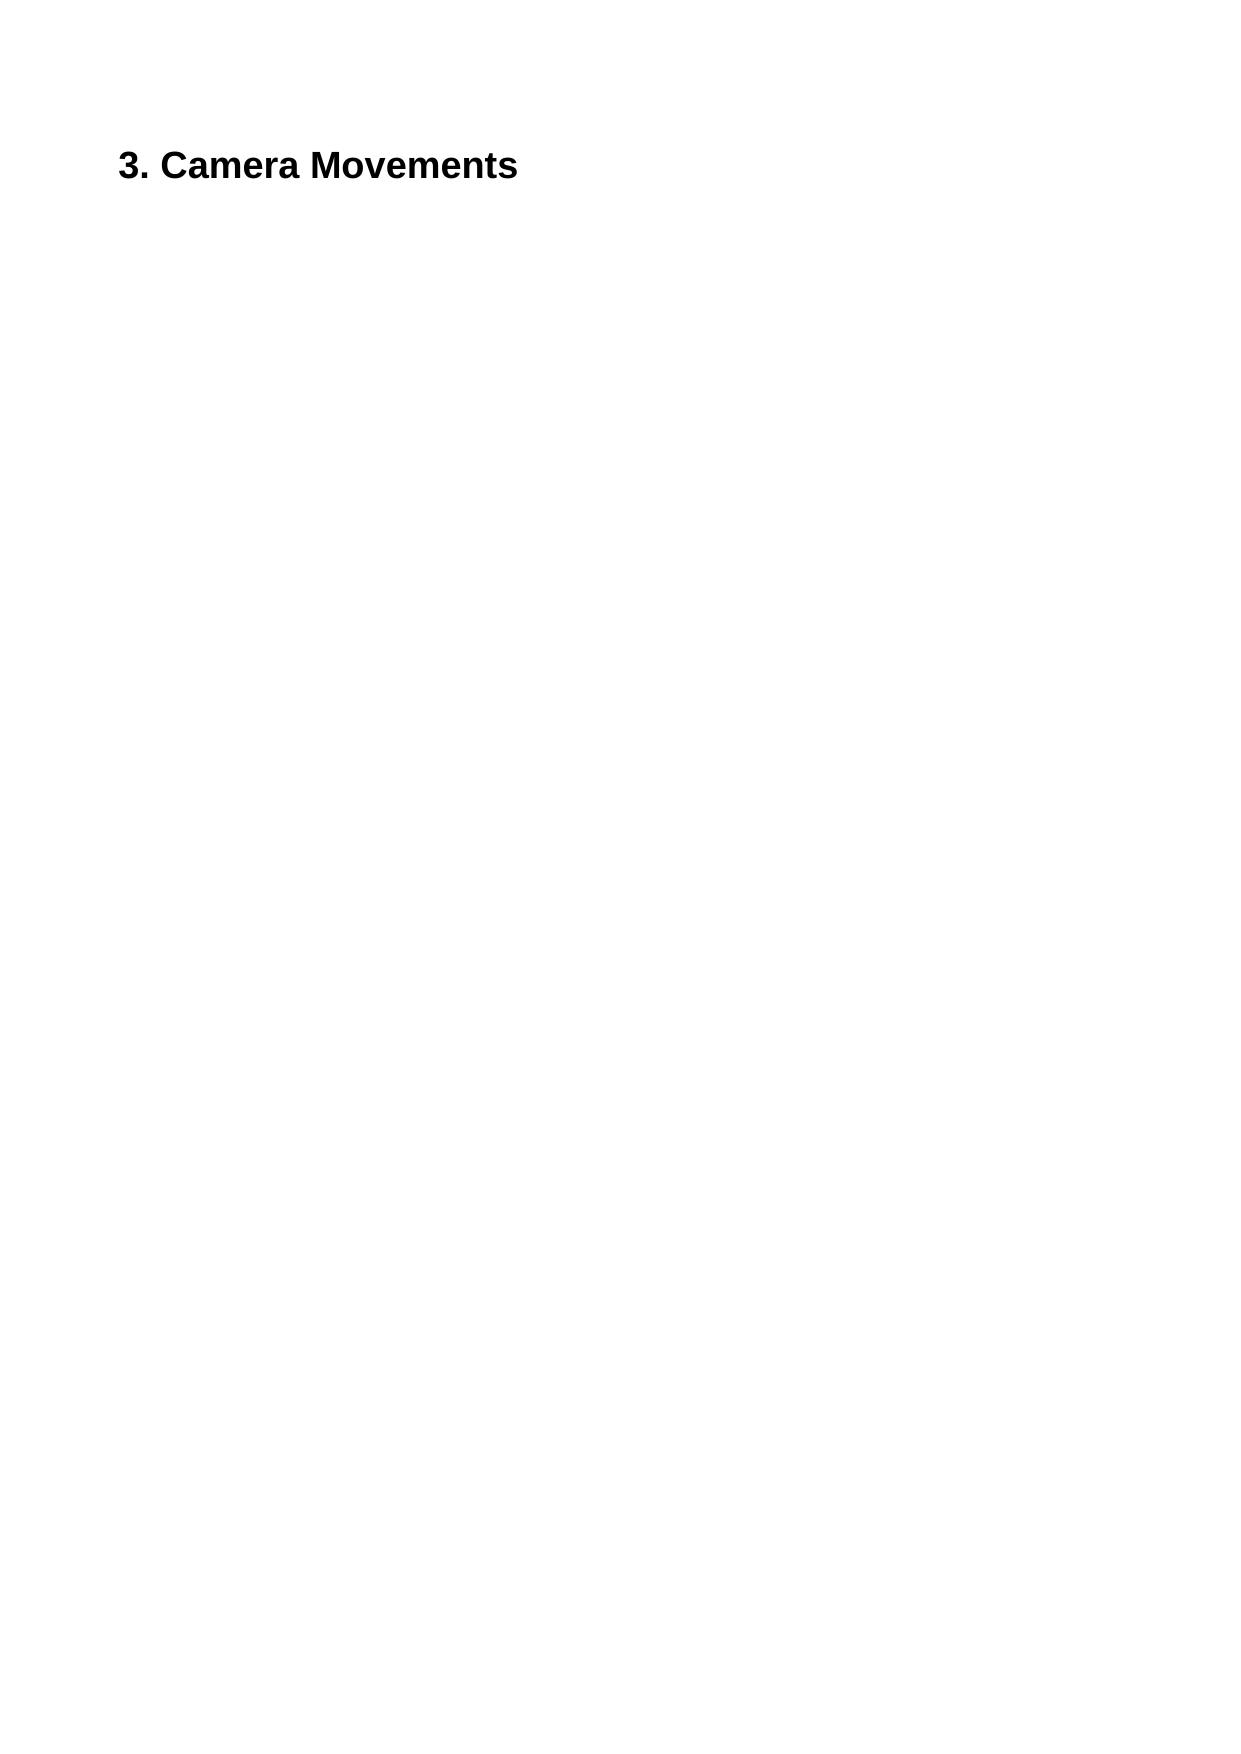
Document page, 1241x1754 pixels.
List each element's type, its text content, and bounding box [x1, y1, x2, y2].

subtitle 3. Camera Movements [118, 143, 1122, 187]
